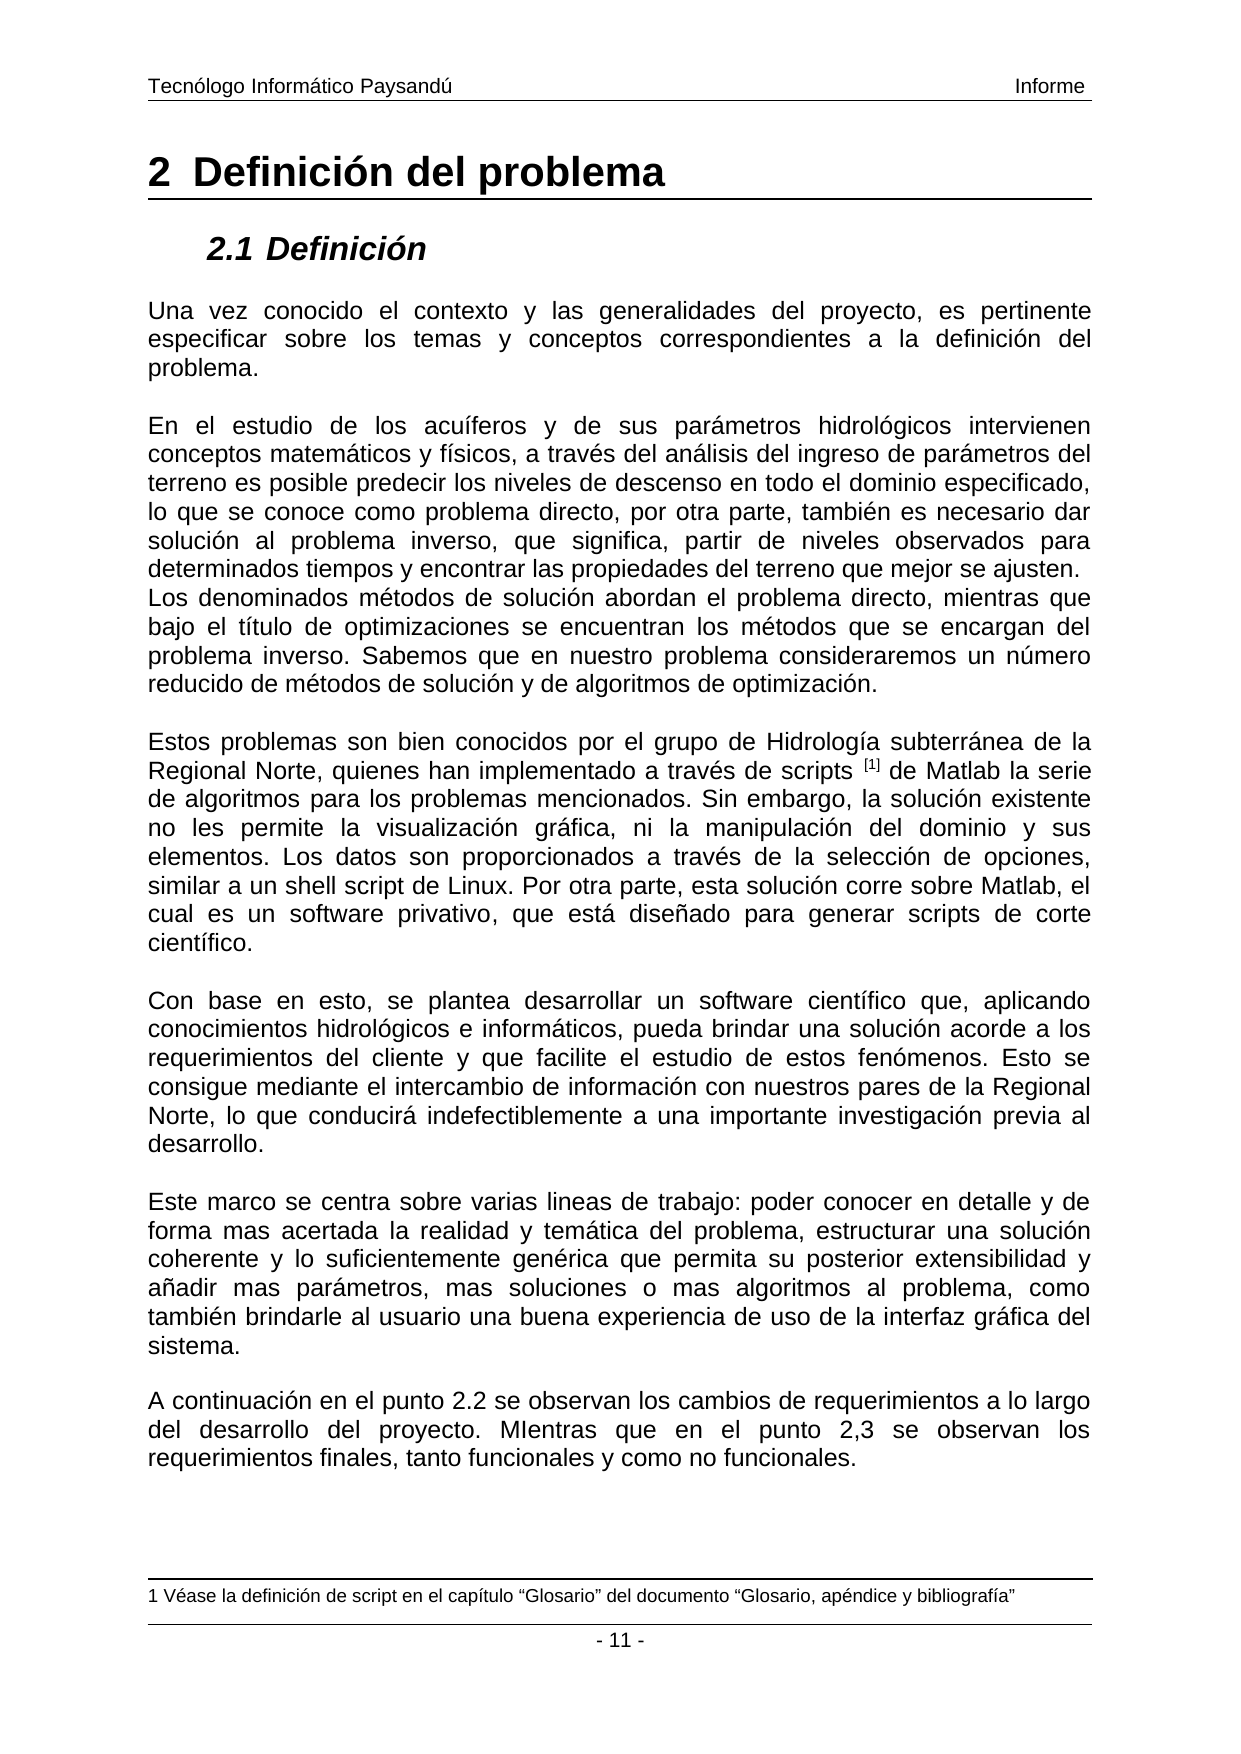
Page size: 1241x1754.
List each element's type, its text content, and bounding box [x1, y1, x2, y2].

text Este marco se centra sobre varias lineas de trabajo: poder conocer en detalle y de forma mas acertada la realidad y temática del problema, estructurar una solución coherente y lo suficientemente genérica que permita su posterior extensibilidad y añadir mas parámetros, mas soluciones o mas algoritmos al problema, como también brindarle al usuario una buena experiencia de uso de la interfaz gráfica del sistema. [148, 1187, 1092, 1359]
subtitle Definición del problema [148, 148, 1092, 198]
text A continuación en el punto 2.2 se observan los cambios de requerimientos a lo largo del desarrollo del proyecto. MIentras que en el punto 2,3 se observan los requerimientos finales, tanto funcionales y como no funcionales. [148, 1386, 1092, 1472]
text Con base en esto, se plantea desarrollar un software científico que, aplicando conocimientos hidrológicos e informáticos, pueda brindar una solución acorde a los requerimientos del cliente y que facilite el estudio de estos fenómenos. Esto se consigue mediante el intercambio de información con nuestros pares de la Regional Norte, lo que conducirá indefectiblemente a una importante investigación previa al desarrollo. [148, 986, 1092, 1158]
text Una vez conocido el contexto y las generalidades del proyecto, es pertinente especificar sobre los temas y conceptos correspondientes a la definición del problema. [148, 296, 1092, 382]
text Véase la definición de script en el capítulo “Glosario” del documento “Glosario, apéndice y bibliografía” [148, 1585, 1092, 1606]
text Estos problemas son bien conocidos por el grupo de Hidrología subterránea de la Regional Norte, quienes han implementado a través de scripts [] de Matlab la serie de algoritmos para los problemas mencionados. Sin embargo, la solución existente no les permite la visualización gráfica, ni la manipulación del dominio y sus elementos. Los datos son proporcionados a través de la selección de opciones, similar a un shell script de Linux. Por otra parte, esta solución corre sobre Matlab, el cual es un software privativo, que está diseñado para generar scripts de corte científico. [148, 727, 1092, 957]
subtitle Definición [207, 228, 1092, 267]
text En el estudio de los acuíferos y de sus parámetros hidrológicos intervienen conceptos matemáticos y físicos, a través del análisis del ingreso de parámetros del terreno es posible predecir los niveles de descenso en todo el dominio especificado, lo que se conoce como problema directo, por otra parte, también es necesario dar solución al problema inverso, que significa, partir de niveles observados para determinados tiempos y encontrar las propiedades del terreno que mejor se ajusten. [148, 411, 1092, 583]
text Los denominados métodos de solución abordan el problema directo, mientras que bajo el título de optimizaciones se encuentran los métodos que se encargan del problema inverso. Sabemos que en nuestro problema consideraremos un número reducido de métodos de solución y de algoritmos de optimización. [148, 583, 1092, 698]
